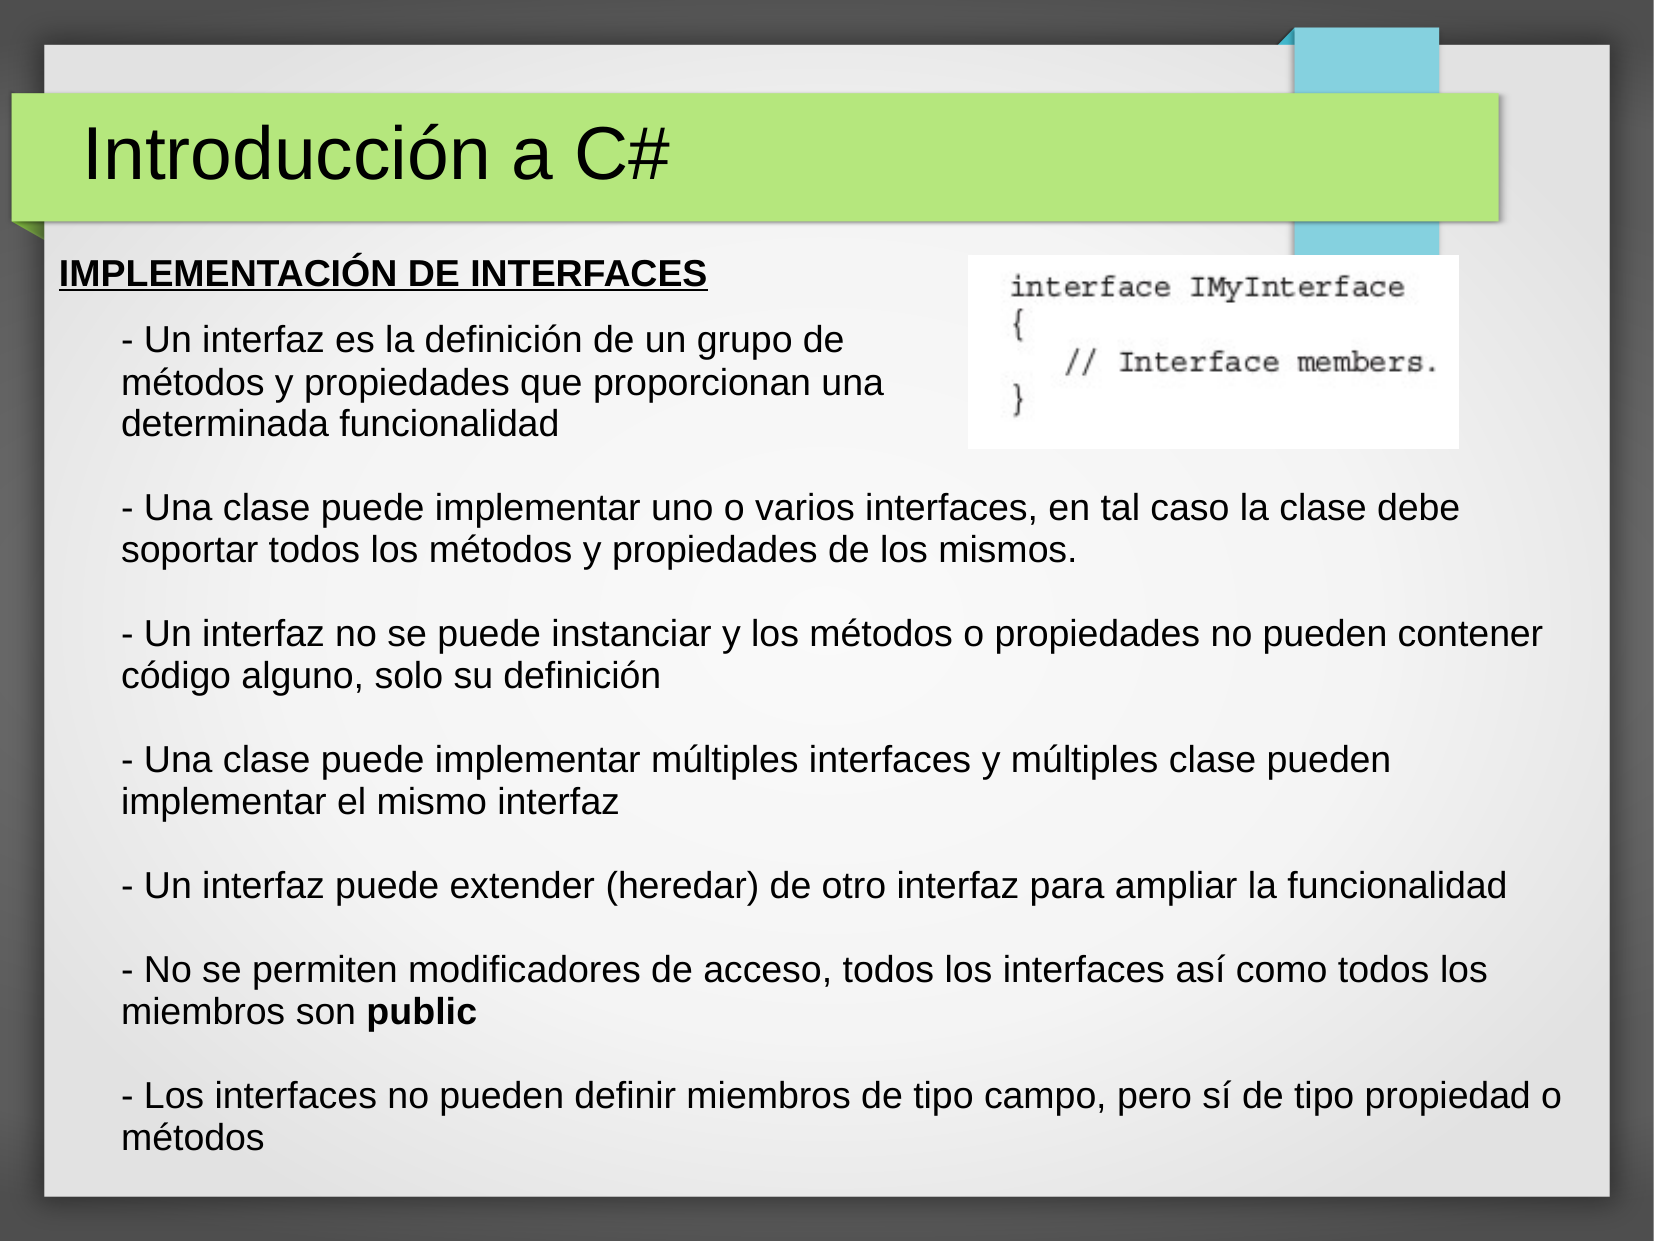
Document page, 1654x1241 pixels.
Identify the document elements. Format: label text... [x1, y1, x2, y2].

text_box - Un interfaz es la definición de un grupo de métodos y propiedades que proporcionan una determinada funcionalidad - Una clase puede implementar uno o varios interfaces, en tal caso la clase debe soportar todos los métodos y propiedades de los mismos. - Un interfaz no se puede instanciar y los métodos o propiedades no pueden contener código alguno, solo su definición - Una clase puede implementar múltiples interfaces y múltiples clase pueden implementar el mismo interfaz - Un interfaz puede extender (heredar) de otro interfaz para ampliar la funcionalidad - No se permiten modificadores de acceso, todos los interfaces así como todos los miembros son public - Los interfaces no pueden definir miembros de tipo campo, pero sí de tipo propiedad o métodos [47, 318, 1607, 1159]
title Introducción a C# [82, 94, 1264, 213]
text_box IMPLEMENTACIÓN DE INTERFACES [59, 248, 1371, 300]
picture [0, 0, 1654, 1241]
